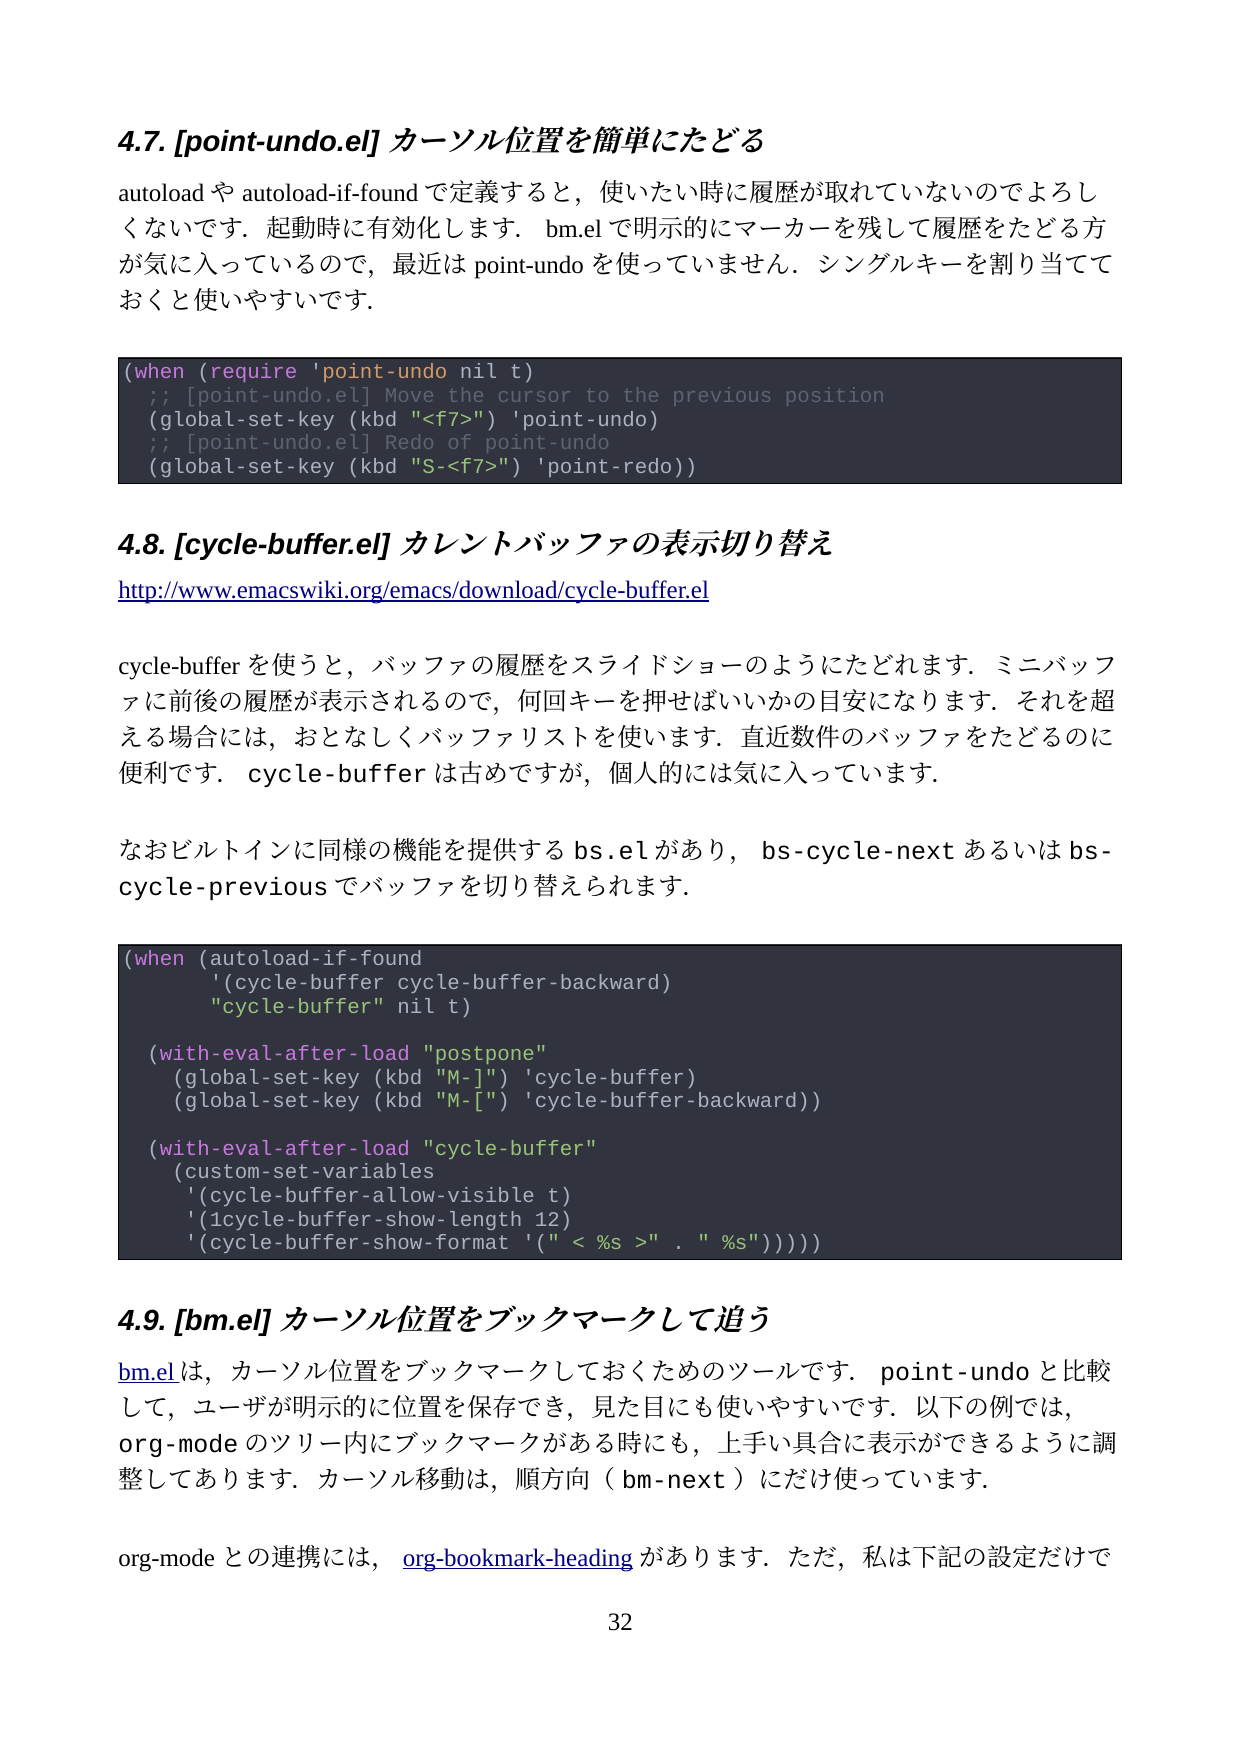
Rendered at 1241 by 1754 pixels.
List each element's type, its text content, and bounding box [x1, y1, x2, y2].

text bm.elは，カーソル位置をブックマークしておくためのツールです． point-undo と比較して，ユーザが明示的に位置を保存でき，見た目にも使いやすいです．以下の例では， org-mode のツリー内にブックマークがある時にも，上手い具合に表示ができるように調整してあります．カーソル移動は，順方向（ bm-next ）にだけ使っています． [118, 1352, 1122, 1525]
text (when (require 'point-undo nil t) [119, 359, 1121, 381]
text (global-set-key (kbd "<f7>") 'point-undo) [119, 405, 1121, 428]
text org-mode との連携には， org-bookmark-heading があります．ただ，私は下記の設定だけで [118, 1537, 1122, 1573]
text cycle-buffer を使うと，バッファの履歴をスライドショーのようにたどれます．ミニバッファに前後の履歴が表示されるので，何回キーを押せばいいかの目安になります．それを超える場合には，おとなしくバッファリストを使います．直近数件のバッファをたどるのに便利です． cycle-buffer は古めですが，個人的には気に入っています． [118, 645, 1122, 818]
text (global-set-key (kbd "M-]") 'cycle-buffer) [119, 1063, 1121, 1086]
text (global-set-key (kbd "M-[") 'cycle-buffer-backward)) [119, 1086, 1121, 1110]
text (global-set-key (kbd "S-<f7>") 'point-redo)) [119, 452, 1121, 483]
subtitle [point-undo.el] カーソル位置を簡単にたどる [118, 118, 1122, 160]
text "cycle-buffer" nil t) [119, 992, 1121, 1015]
text なおビルトインに同様の機能を提供する bs.el があり， bs-cycle-next あるいは bs-cycle-previous でバッファを切り替えられます． [118, 831, 1122, 932]
text (with-eval-after-load "cycle-buffer" [119, 1134, 1121, 1157]
text http://www.emacswiki.org/emacs/download/cycle-buffer.el [118, 575, 1122, 633]
text (custom-set-variables [119, 1157, 1121, 1181]
text autoload や autoload-if-found で定義すると，使いたい時に履歴が取れていないのでよろしくないです．起動時に有効化します． bm.el で明示的にマーカーを残して履歴をたどる方が気に入っているので，最近は point-undo を使っていません．シングルキーを割り当てておくと使いやすいです． [118, 172, 1122, 345]
text '(cycle-buffer-allow-visible t) [119, 1181, 1121, 1204]
text '(cycle-buffer-show-format '(" < %s >" . " %s"))))) [119, 1228, 1121, 1259]
text '(cycle-buffer cycle-buffer-backward) [119, 968, 1121, 992]
text ;; [point-undo.el] Move the cursor to the previous position [119, 381, 1121, 405]
text (with-eval-after-load "postpone" [119, 1039, 1121, 1063]
subtitle [bm.el] カーソル位置をブックマークして追う [118, 1297, 1122, 1339]
text (when (autoload-if-found [119, 946, 1121, 968]
text ;; [point-undo.el] Redo of point-undo [119, 428, 1121, 452]
text '(1cycle-buffer-show-length 12) [119, 1204, 1121, 1228]
subtitle [cycle-buffer.el] カレントバッファの表示切り替え [118, 521, 1122, 563]
